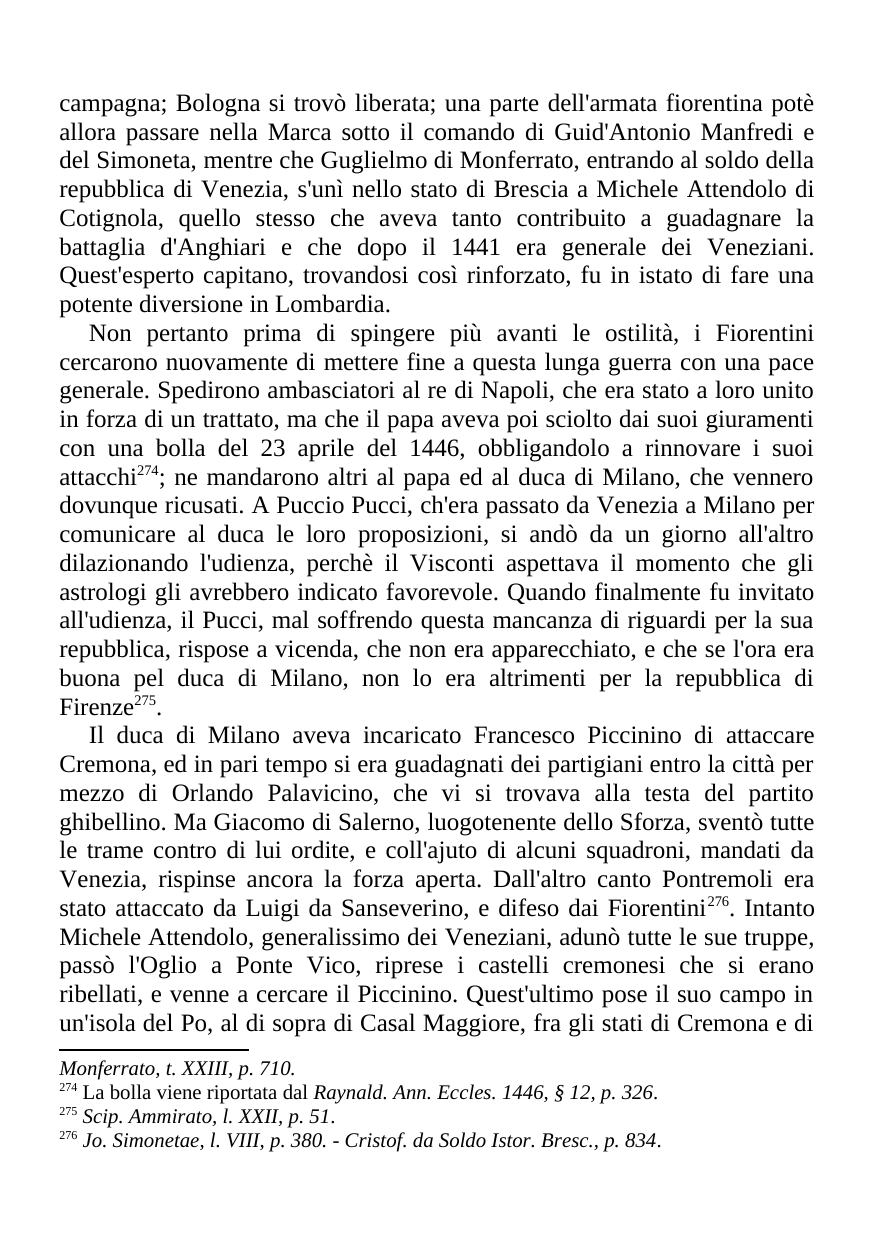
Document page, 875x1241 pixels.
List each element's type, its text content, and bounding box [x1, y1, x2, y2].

text campagna; Bologna si trovò liberata; una parte dell'armata fiorentina potè allora passare nella Marca sotto il comando di Guid'Antonio Manfredi e del Simoneta, mentre che Guglielmo di Monferrato, entrando al soldo della repubblica di Venezia, s'unì nello stato di Brescia a Michele Attendolo di Cotignola, quello stesso che aveva tanto contribuito a guadagnare la battaglia d'Anghiari e che dopo il 1441 era generale dei Veneziani. Quest'esperto capitano, trovandosi così rinforzato, fu in istato di fare una potente diversione in Lombardia. [59, 88, 815, 318]
text La bolla viene riportata dal Raynald. Ann. Eccles. 1446, § 12, p. 326. [59, 1080, 815, 1104]
text Non pertanto prima di spingere più avanti le ostilità, i Fiorentini cercarono nuovamente di mettere fine a questa lunga guerra con una pace generale. Spedirono ambasciatori al re di Napoli, che era stato a loro unito in forza di un trattato, ma che il papa aveva poi sciolto dai suoi giuramenti con una bolla del 23 aprile del 1446, obbligandolo a rinnovare i suoi attacchi; ne mandarono altri al papa ed al duca di Milano, che vennero dovunque ricusati. A Puccio Pucci, ch'era passato da Venezia a Milano per comunicare al duca le loro proposizioni, si andò da un giorno all'altro dilazionando l'udienza, perchè il Visconti aspettava il momento che gli astrologi gli avrebbero indicato favorevole. Quando finalmente fu invitato all'udienza, il Pucci, mal soffrendo questa mancanza di riguardi per la sua repubblica, rispose a vicenda, che non era apparecchiato, e che se l'ora era buona pel duca di Milano, non lo era altrimenti per la repubblica di Firenze. [59, 318, 815, 720]
text Jo. Simonetae, l. VIII, p. 380. - Cristof. da Soldo Istor. Bresc., p. 834. [59, 1128, 815, 1152]
text Il duca di Milano aveva incaricato Francesco Piccinino di attaccare Cremona, ed in pari tempo si era guadagnati dei partigiani entro la città per mezzo di Orlando Palavicino, che vi si trovava alla testa del partito ghibellino. Ma Giacomo di Salerno, luogotenente dello Sforza, sventò tutte le trame contro di lui ordite, e coll'ajuto di alcuni squadroni, mandati da Venezia, rispinse ancora la forza aperta. Dall'altro canto Pontremoli era stato attaccato da Luigi da Sanseverino, e difeso dai Fiorentini. Intanto Michele Attendolo, generalissimo dei Veneziani, adunò tutte le sue truppe, passò l'Oglio a Ponte Vico, riprese i castelli cremonesi che si erano ribellati, e venne a cercare il Piccinino. Quest'ultimo pose il suo campo in un'isola del Po, al di sopra di Casal Maggiore, fra gli stati di Cremona e di [59, 720, 815, 1037]
text Monferrato, t. XXIII, p. 710. [59, 1056, 815, 1080]
text Scip. Ammirato, l. XXII, p. 51. [59, 1104, 815, 1128]
